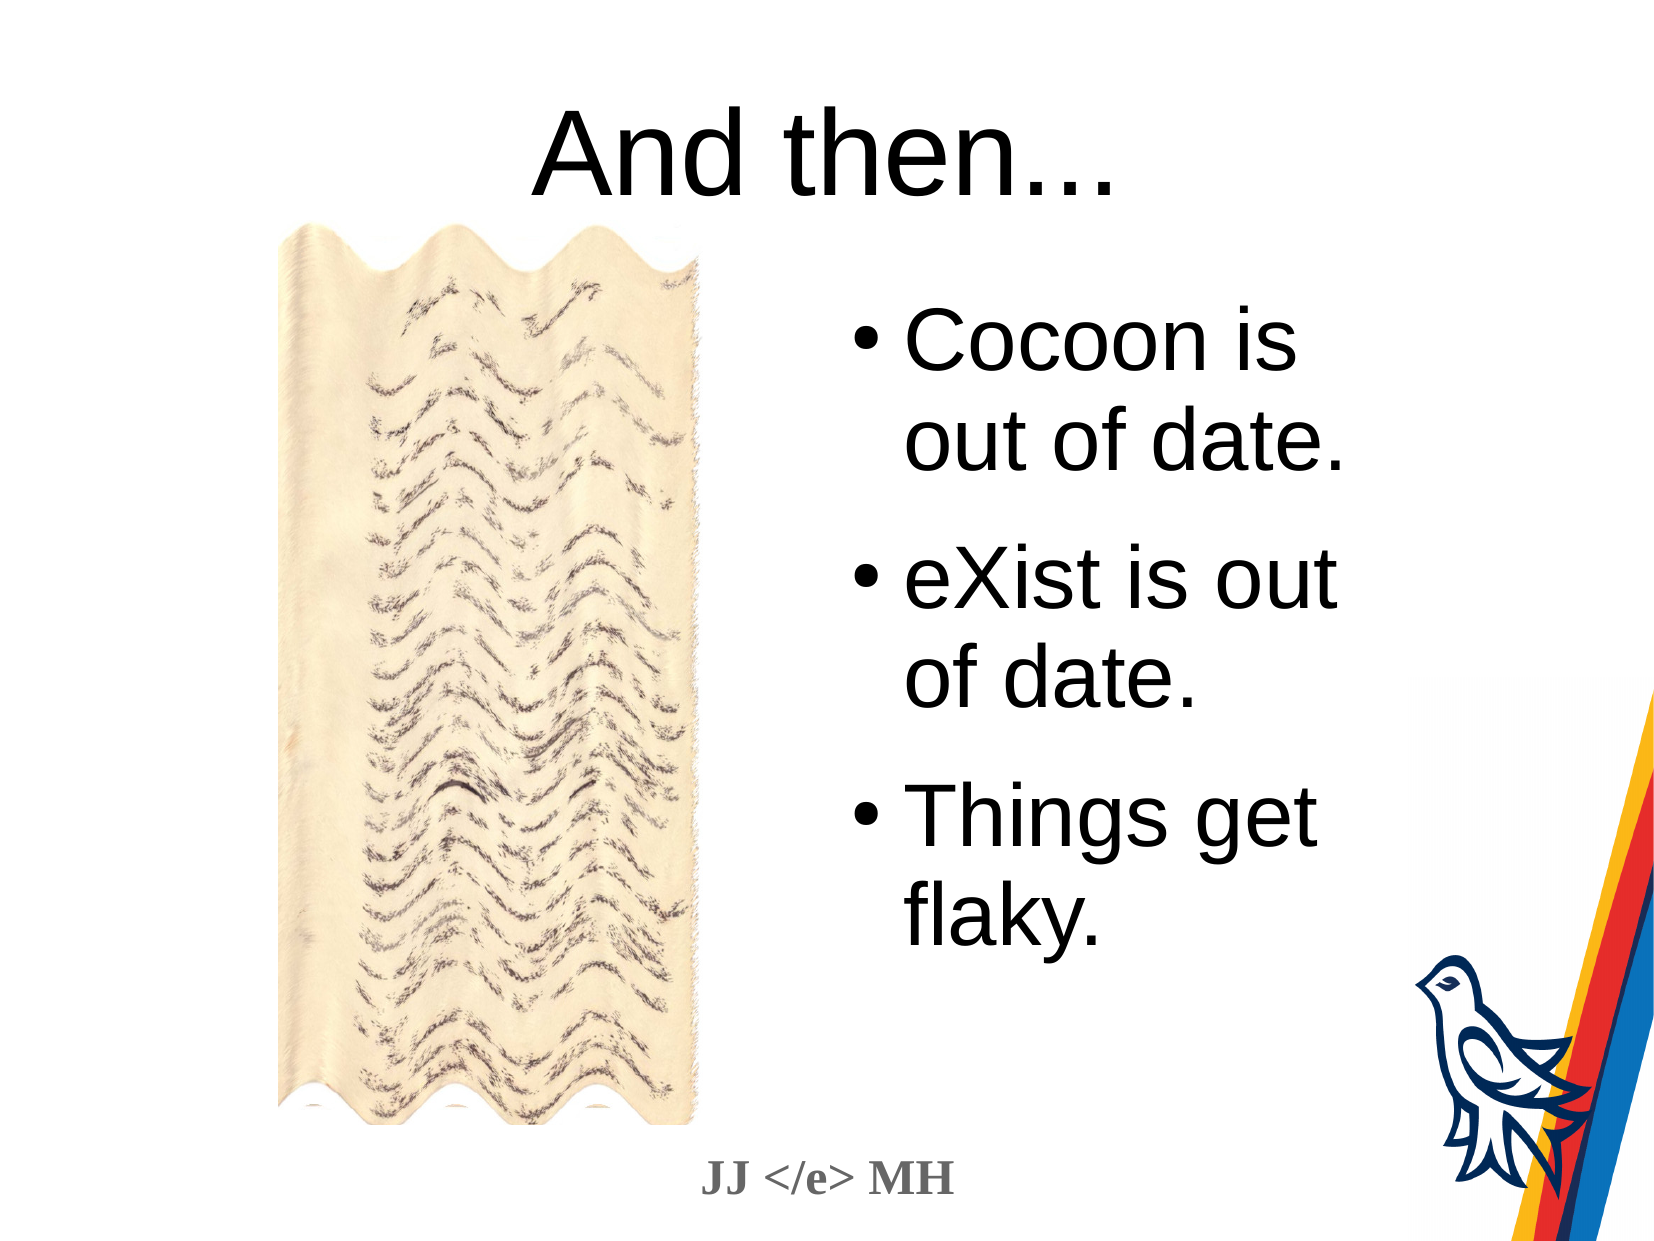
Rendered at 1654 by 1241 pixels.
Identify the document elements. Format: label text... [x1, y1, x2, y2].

title And then... [82, 49, 1571, 257]
picture [1407, 677, 1654, 1241]
list Cocoon is out of date. eXist is out of date. Things get flaky. [832, 290, 1400, 1010]
picture [278, 220, 703, 1125]
